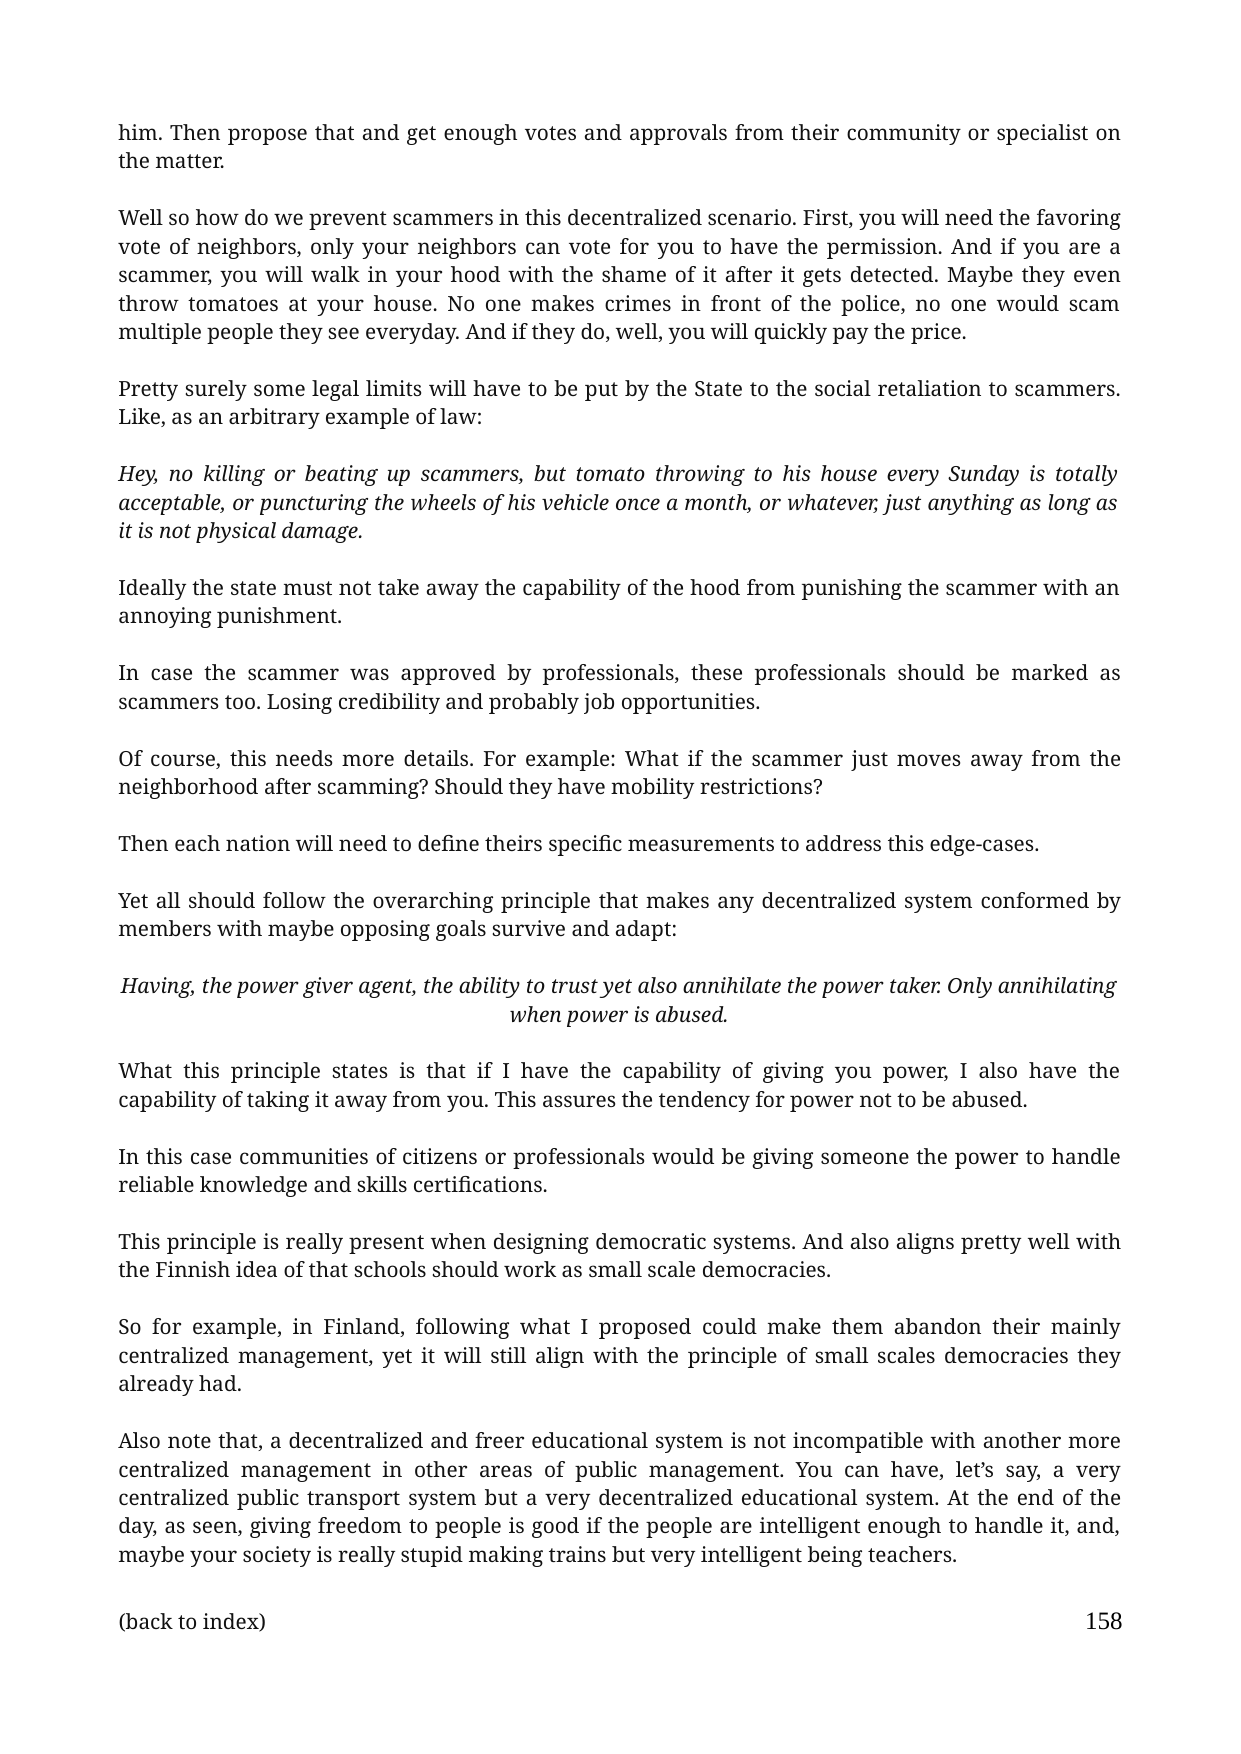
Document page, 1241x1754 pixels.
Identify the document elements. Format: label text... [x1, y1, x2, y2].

text Also note that, a decentralized and freer educational system is not incompatible with another more centralized management in other areas of public management. You can have, let’s say, a very centralized public transport system but a very decentralized educational system. At the end of the day, as seen, giving freedom to people is good if the people are intelligent enough to handle it, and, maybe your society is really stupid making trains but very intelligent being teachers. [118, 1426, 1122, 1568]
text This principle is really present when designing democratic systems. And also aligns pretty well with the Finnish idea of that schools should work as small scale democracies. [118, 1227, 1122, 1284]
text Pretty surely some legal limits will have to be put by the State to the social retaliation to scammers. Like, as an arbitrary example of law: [118, 374, 1122, 431]
text So for example, in Finland, following what I proposed could make them abandon their mainly centralized management, yet it will still align with the principle of small scales democracies they already had. [118, 1312, 1122, 1398]
text Having, the power giver agent, the ability to trust yet also annihilate the power taker. Only annihilating when power is abused. [118, 971, 1122, 1028]
text What this principle states is that if I have the capability of giving you power, I also have the capability of taking it away from you. This assures the tendency for power not to be abused. [118, 1057, 1122, 1113]
text Then each nation will need to define theirs specific measurements to address this edge-cases. [118, 829, 1122, 857]
text Hey, no killing or beating up scammers, but tomato throwing to his house every Sunday is totally acceptable, or puncturing the wheels of his vehicle once a month, or whatever, just anything as long as it is not physical damage. [118, 459, 1122, 545]
text In case the scammer was approved by professionals, these professionals should be marked as scammers too. Losing credibility and probably job opportunities. [118, 658, 1122, 715]
text him. Then propose that and get enough votes and approvals from their community or specialist on the matter. [118, 118, 1122, 175]
text In this case communities of citizens or professionals would be giving someone the power to handle reliable knowledge and skills certifications. [118, 1142, 1122, 1199]
text Yet all should follow the overarching principle that makes any decentralized system conformed by members with maybe opposing goals survive and adapt: [118, 886, 1122, 943]
text Ideally the state must not take away the capability of the hood from punishing the scammer with an annoying punishment. [118, 573, 1122, 630]
text Well so how do we prevent scammers in this decentralized scenario. First, you will need the favoring vote of neighbors, only your neighbors can vote for you to have the permission. And if you are a scammer, you will walk in your hood with the shame of it after it gets detected. Maybe they even throw tomatoes at your house. No one makes crimes in front of the police, no one would scam multiple people they see everyday. And if they do, well, you will quickly pay the price. [118, 203, 1122, 346]
text Of course, this needs more details. For example: What if the scammer just moves away from the neighborhood after scamming? Should they have mobility restrictions? [118, 744, 1122, 801]
